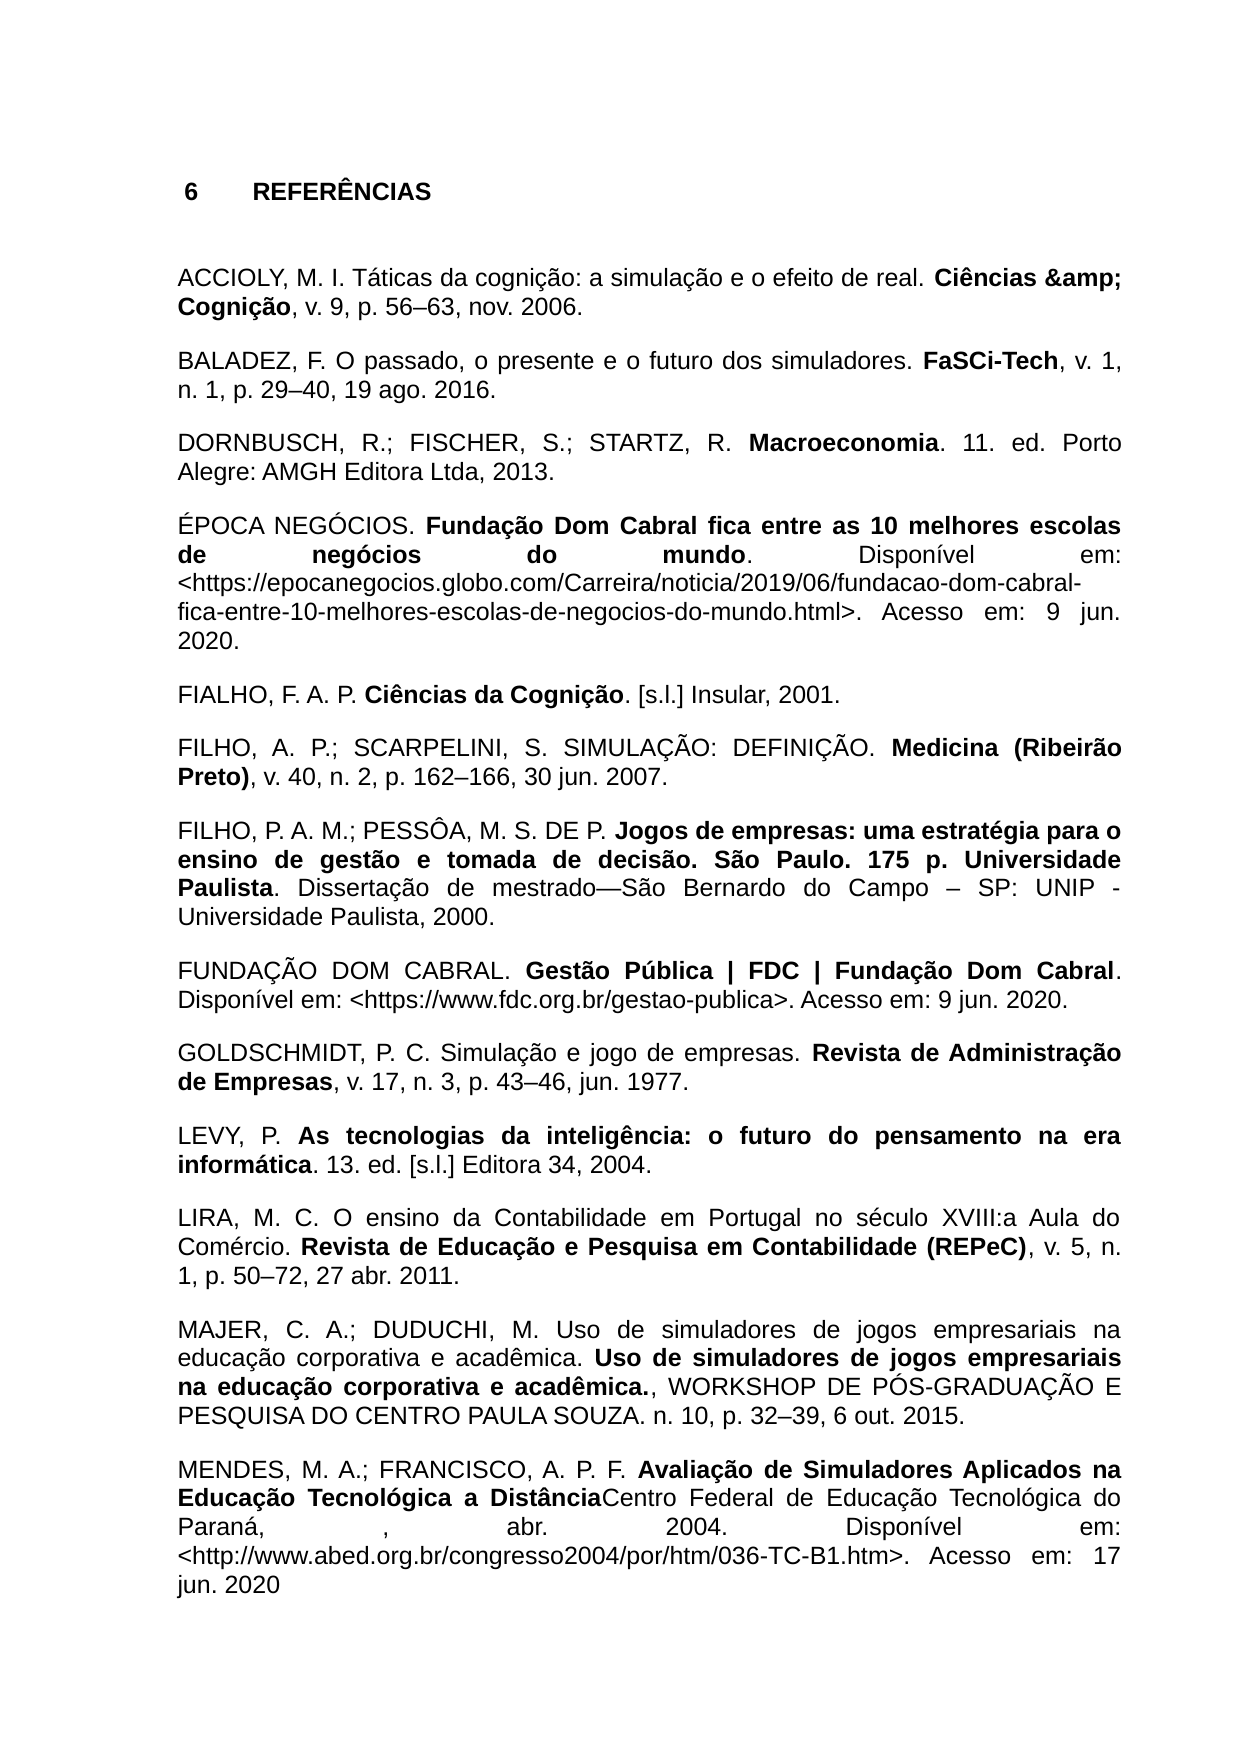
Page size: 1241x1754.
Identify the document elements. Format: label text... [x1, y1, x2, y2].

text FIALHO, F. A. P. Ciências da Cognição. [s.l.] Insular, 2001. [177, 680, 1122, 708]
text FUNDAÇÃO DOM CABRAL. Gestão Pública | FDC | Fundação Dom Cabral. Disponível em: <https://www.fdc.org.br/gestao-publica>. Acesso em: 9 jun. 2020. [177, 956, 1122, 1013]
text MAJER, C. A.; DUDUCHI, M. Uso de simuladores de jogos empresariais na educação corporativa e acadêmica. Uso de simuladores de jogos empresariais na educação corporativa e acadêmica., WORKSHOP DE PÓS-GRADUAÇÃO E PESQUISA DO CENTRO PAULA SOUZA. n. 10, p. 32–39, 6 out. 2015. [177, 1315, 1122, 1430]
subtitle Referências [177, 177, 1122, 206]
text FILHO, P. A. M.; PESSÔA, M. S. DE P. Jogos de empresas: uma estratégia para o ensino de gestão e tomada de decisão. São Paulo. 175 p. Universidade Paulista. Dissertação de mestrado—São Bernardo do Campo – SP: UNIP - Universidade Paulista, 2000. [177, 816, 1122, 931]
text DORNBUSCH, R.; FISCHER, S.; STARTZ, R. Macroeconomia. 11. ed. Porto Alegre: AMGH Editora Ltda, 2013. [177, 428, 1122, 486]
text GOLDSCHMIDT, P. C. Simulação e jogo de empresas. Revista de Administração de Empresas, v. 17, n. 3, p. 43–46, jun. 1977. [177, 1038, 1122, 1096]
text ÉPOCA NEGÓCIOS. Fundação Dom Cabral fica entre as 10 melhores escolas de negócios do mundo. Disponível em: <https://epocanegocios.globo.com/Carreira/noticia/2019/06/fundacao-dom-cabral-fica-entre-10-melhores-escolas-de-negocios-do-mundo.html>. Acesso em: 9 jun. 2020. [177, 511, 1122, 655]
text ACCIOLY, M. I. Táticas da cognição: a simulação e o efeito de real. Ciências &amp; Cognição, v. 9, p. 56–63, nov. 2006. [177, 263, 1122, 321]
text LIRA, M. C. O ensino da Contabilidade em Portugal no século XVIII:a Aula do Comércio. Revista de Educação e Pesquisa em Contabilidade (REPeC), v. 5, n. 1, p. 50–72, 27 abr. 2011. [177, 1203, 1122, 1290]
text FILHO, A. P.; SCARPELINI, S. SIMULAÇÃO: DEFINIÇÃO. Medicina (Ribeirão Preto), v. 40, n. 2, p. 162–166, 30 jun. 2007. [177, 733, 1122, 791]
text MENDES, M. A.; FRANCISCO, A. P. F. Avaliação de Simuladores Aplicados na Educação Tecnológica a DistânciaCentro Federal de Educação Tecnológica do Paraná, , abr. 2004. Disponível em: <http://www.abed.org.br/congresso2004/por/htm/036-TC-B1.htm>. Acesso em: 17 jun. 2020 [177, 1455, 1122, 1598]
text BALADEZ, F. O passado, o presente e o futuro dos simuladores. FaSCi-Tech, v. 1, n. 1, p. 29–40, 19 ago. 2016. [177, 346, 1122, 403]
text LEVY, P. As tecnologias da inteligência: o futuro do pensamento na era informática. 13. ed. [s.l.] Editora 34, 2004. [177, 1121, 1122, 1178]
